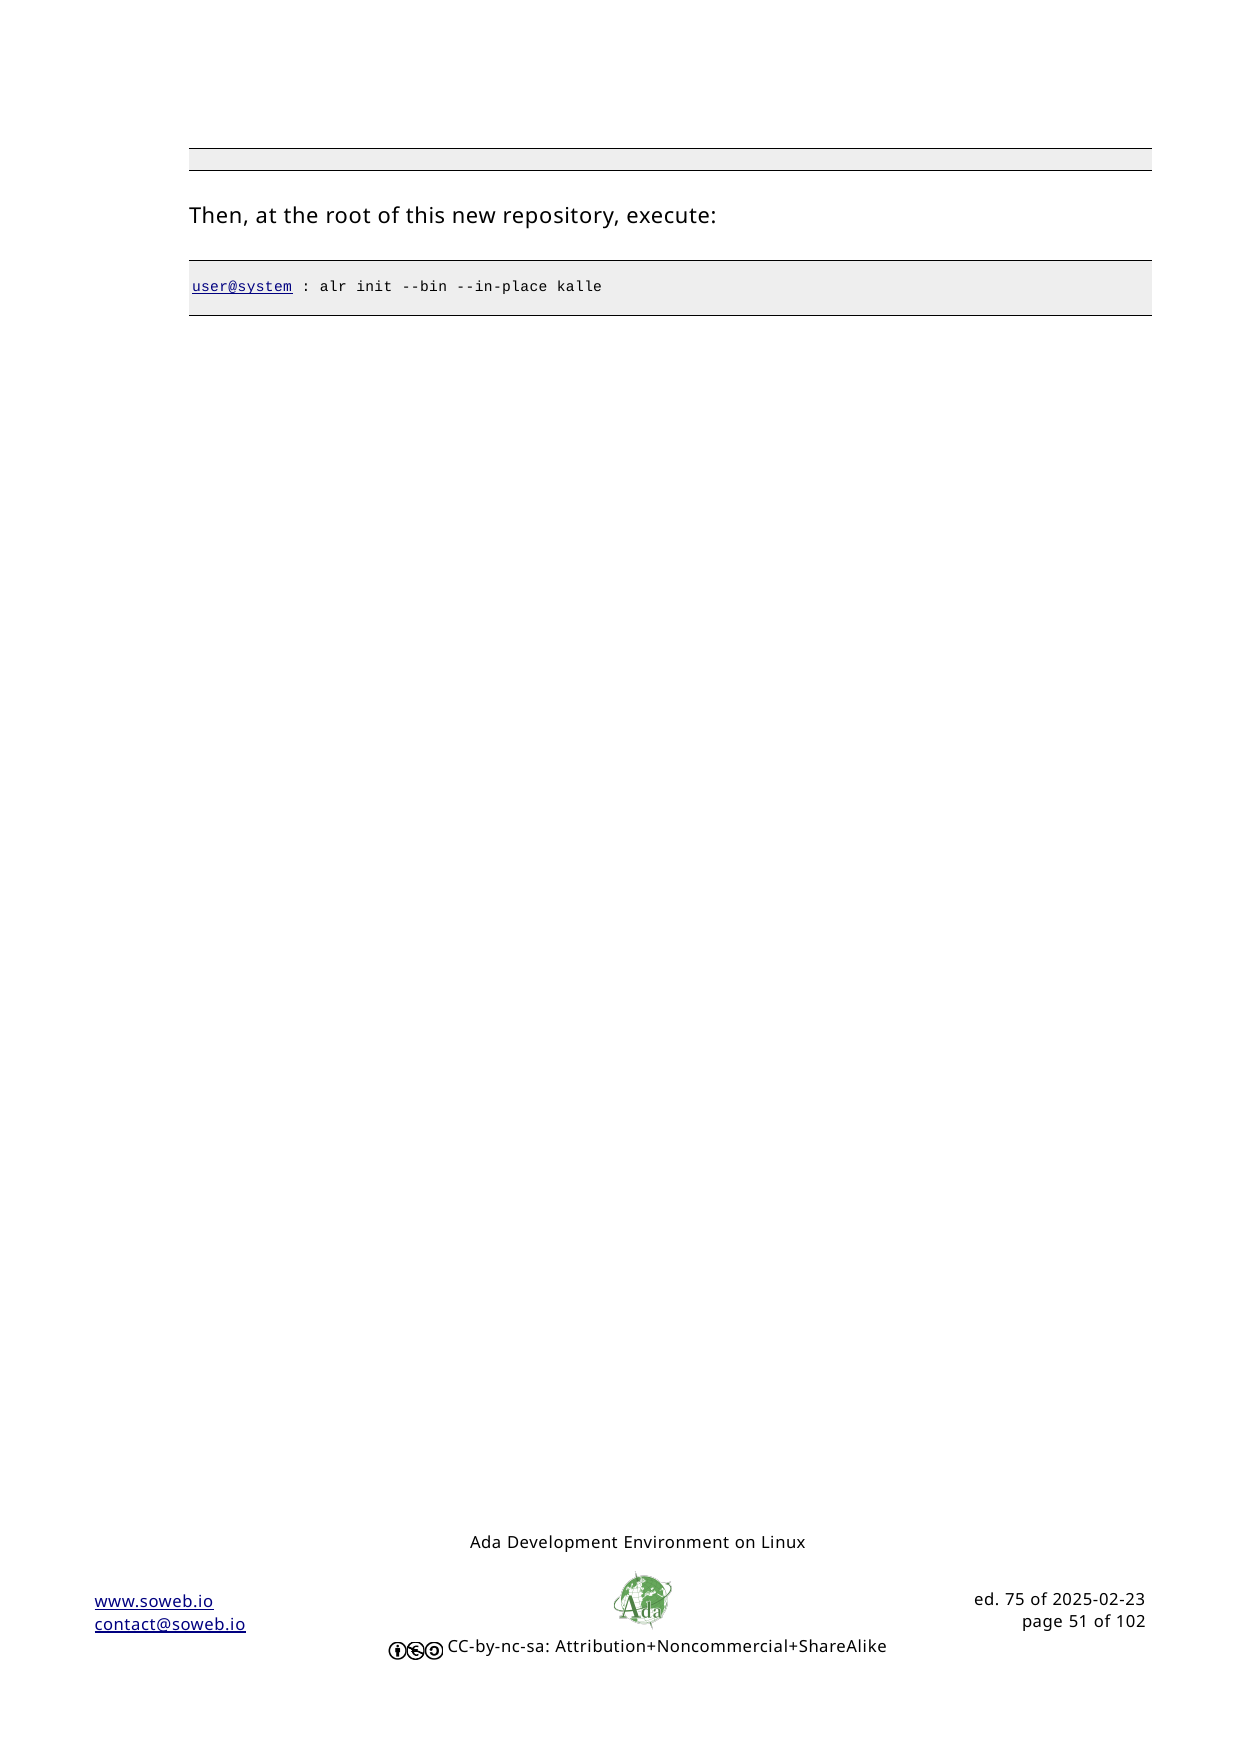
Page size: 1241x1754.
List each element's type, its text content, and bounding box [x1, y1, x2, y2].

picture [388, 1642, 443, 1660]
picture [613, 1571, 672, 1630]
list user@system : alr init --bin --in-place kalle [189, 261, 1152, 315]
text Then, at the root of this new repository, execute: [189, 200, 1152, 230]
